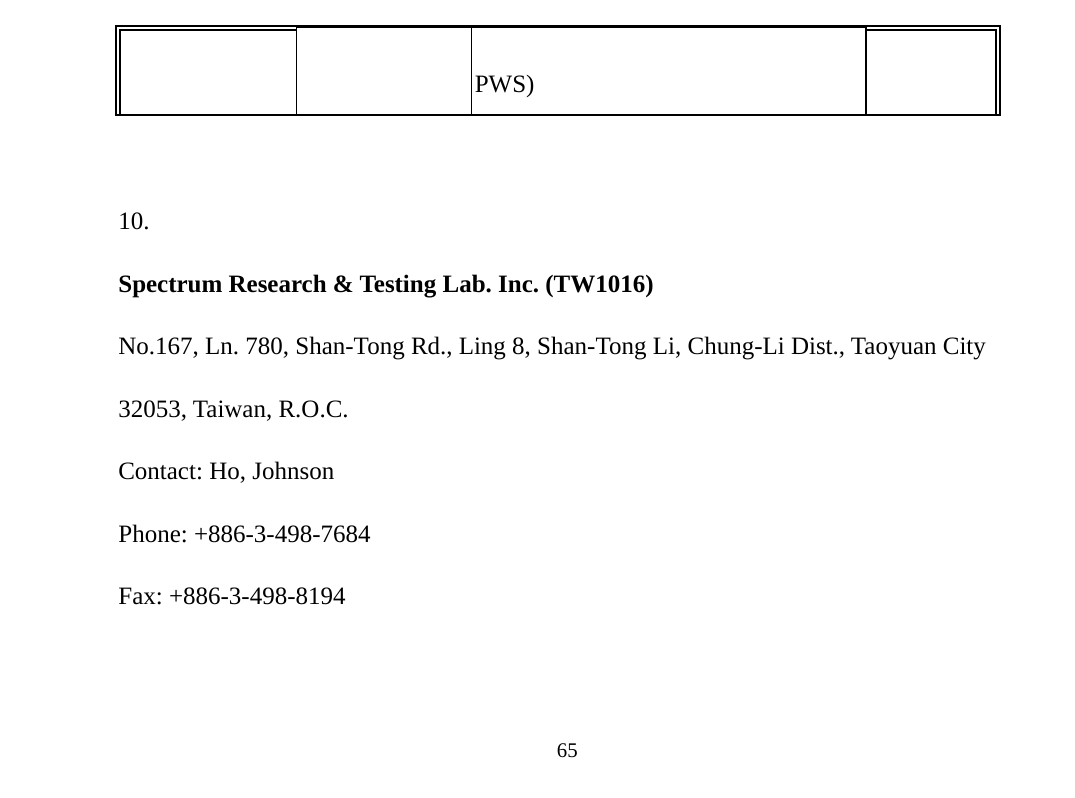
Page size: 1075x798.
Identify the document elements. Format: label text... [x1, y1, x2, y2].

table_cell PWS) [472, 28, 865, 114]
text 10. [118, 179, 1016, 241]
table_cell [121, 31, 296, 114]
table_cell [867, 31, 995, 114]
text Contact: Ho, Johnson Phone: +886-3-498-7684 Fax: +886-3-498-8194 [118, 429, 1016, 616]
text No.167, Ln. 780, Shan-Tong Rd., Ling 8, Shan-Tong Li, Chung-Li Dist., Taoyuan City 32053, Taiwan, R.O.C. [118, 304, 1016, 429]
text Spectrum Research & Testing Lab. Inc. (TW1016) [118, 241, 1016, 304]
table_cell [297, 28, 471, 114]
